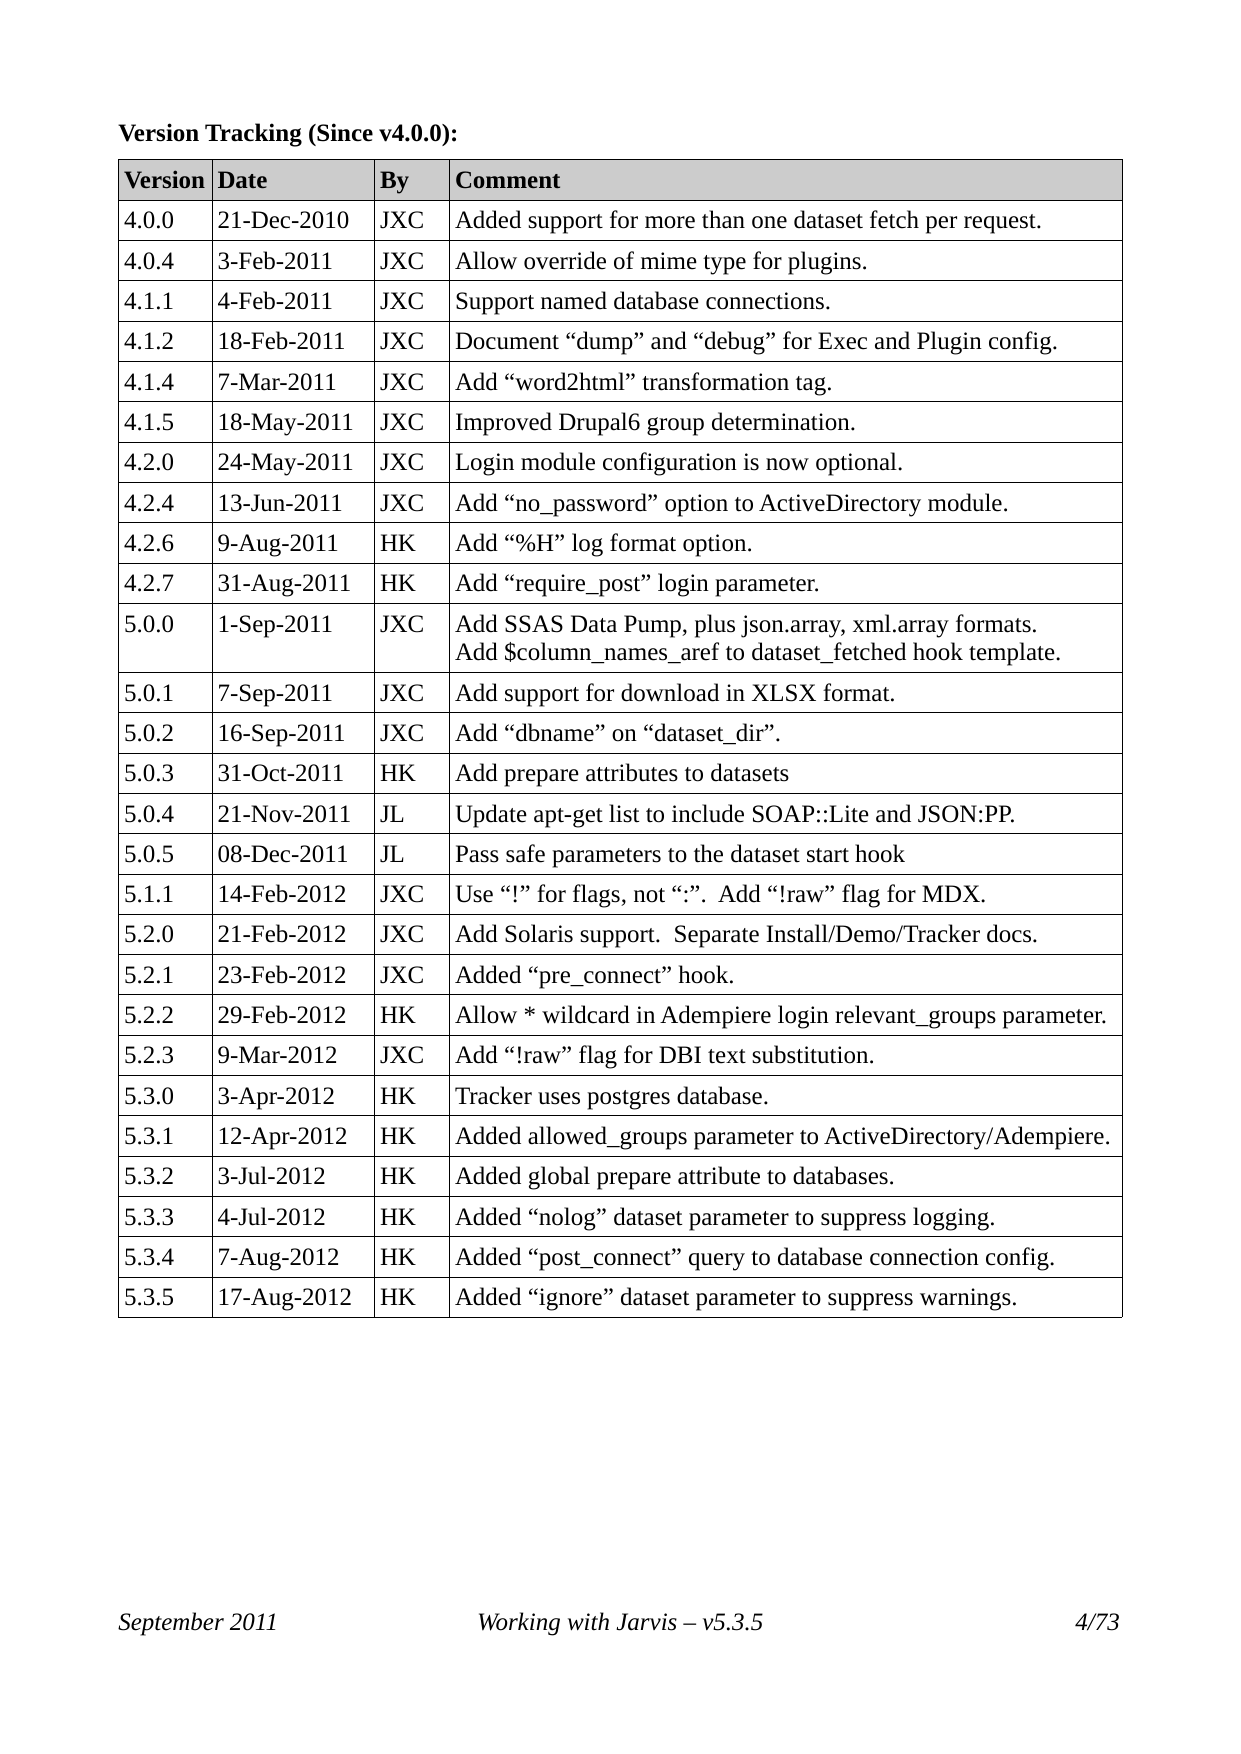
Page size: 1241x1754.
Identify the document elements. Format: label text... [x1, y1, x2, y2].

table_cell 5.0.0 [119, 604, 212, 672]
table_cell 21-Nov-2011 [213, 794, 374, 833]
table_cell 5.1.1 [119, 875, 212, 914]
table_cell Allow * wildcard in Adempiere login relevant_groups parameter. [450, 995, 1122, 1035]
table_cell HK [375, 564, 449, 603]
table_cell 4.2.7 [119, 564, 212, 603]
table_cell Support named database connections. [450, 281, 1122, 321]
table_cell JL [375, 834, 449, 873]
table_cell 5.2.3 [119, 1036, 212, 1075]
table_cell Add “no_password” option to ActiveDirectory module. [450, 483, 1122, 522]
table_header Version [119, 160, 212, 200]
table_header Comment [450, 160, 1122, 200]
table_cell HK [375, 1076, 449, 1115]
table_cell 17-Aug-2012 [213, 1278, 374, 1317]
table_cell HK [375, 995, 449, 1035]
table_cell JXC [375, 483, 449, 522]
table_cell JXC [375, 875, 449, 914]
table_cell JXC [375, 955, 449, 994]
table_cell 7-Mar-2011 [213, 362, 374, 401]
table_cell 08-Dec-2011 [213, 834, 374, 873]
table_cell JXC [375, 281, 449, 321]
table_cell JXC [375, 1036, 449, 1075]
table_cell 5.3.4 [119, 1237, 212, 1277]
table_cell 4.0.4 [119, 241, 212, 280]
table_cell 16-Sep-2011 [213, 713, 374, 752]
table_cell HK [375, 523, 449, 562]
table_cell 5.2.0 [119, 915, 212, 954]
table_cell 4.1.2 [119, 322, 212, 361]
table_cell 5.3.3 [119, 1197, 212, 1236]
table_cell 5.3.5 [119, 1278, 212, 1317]
table_cell JXC [375, 713, 449, 752]
table_cell HK [375, 754, 449, 793]
table_cell HK [375, 1278, 449, 1317]
table_cell 4.2.4 [119, 483, 212, 522]
table_cell Add Solaris support. Separate Install/Demo/Tracker docs. [450, 915, 1122, 954]
table_cell Add prepare attributes to datasets [450, 754, 1122, 793]
table_cell JXC [375, 362, 449, 401]
table_cell Allow override of mime type for plugins. [450, 241, 1122, 280]
table_cell 4.2.6 [119, 523, 212, 562]
table_cell Document “dump” and “debug” for Exec and Plugin config. [450, 322, 1122, 361]
table_cell Added global prepare attribute to databases. [450, 1157, 1122, 1196]
table_cell JL [375, 794, 449, 833]
table_cell 18-May-2011 [213, 402, 374, 442]
table_cell Added “pre_connect” hook. [450, 955, 1122, 994]
table_cell Update apt-get list to include SOAP::Lite and JSON:PP. [450, 794, 1122, 833]
table_cell 5.3.0 [119, 1076, 212, 1115]
table_cell Added “ignore” dataset parameter to suppress warnings. [450, 1278, 1122, 1317]
table_cell 5.0.3 [119, 754, 212, 793]
table_cell JXC [375, 241, 449, 280]
table_cell 4-Feb-2011 [213, 281, 374, 321]
table_cell Added support for more than one dataset fetch per request. [450, 201, 1122, 240]
table_cell 5.3.1 [119, 1116, 212, 1156]
table_cell JXC [375, 322, 449, 361]
table_cell 4.1.5 [119, 402, 212, 442]
table_cell 31-Aug-2011 [213, 564, 374, 603]
table_cell 31-Oct-2011 [213, 754, 374, 793]
table_cell Added “post_connect” query to database connection config. [450, 1237, 1122, 1277]
table_cell Add “dbname” on “dataset_dir”. [450, 713, 1122, 752]
table_cell 14-Feb-2012 [213, 875, 374, 914]
table_cell JXC [375, 402, 449, 442]
table_cell 12-Apr-2012 [213, 1116, 374, 1156]
table_cell 4.2.0 [119, 443, 212, 482]
table_cell JXC [375, 604, 449, 672]
table_cell JXC [375, 201, 449, 240]
table_cell Add “word2html” transformation tag. [450, 362, 1122, 401]
table_cell JXC [375, 443, 449, 482]
table_cell 1-Sep-2011 [213, 604, 374, 672]
table_cell 5.2.2 [119, 995, 212, 1035]
table_cell Add “!raw” flag for DBI text substitution. [450, 1036, 1122, 1075]
table_cell 23-Feb-2012 [213, 955, 374, 994]
table_cell Add support for download in XLSX format. [450, 673, 1122, 712]
table_cell Tracker uses postgres database. [450, 1076, 1122, 1115]
table_cell 3-Feb-2011 [213, 241, 374, 280]
table_cell 13-Jun-2011 [213, 483, 374, 522]
table_cell 5.0.2 [119, 713, 212, 752]
table_cell JXC [375, 915, 449, 954]
table_cell 4-Jul-2012 [213, 1197, 374, 1236]
table_cell 24-May-2011 [213, 443, 374, 482]
text Version Tracking (Since v4.0.0): [118, 118, 1122, 147]
table_cell 29-Feb-2012 [213, 995, 374, 1035]
table_cell 9-Mar-2012 [213, 1036, 374, 1075]
table_cell 4.1.1 [119, 281, 212, 321]
table_cell HK [375, 1237, 449, 1277]
table_cell Added allowed_groups parameter to ActiveDirectory/Adempiere. [450, 1116, 1122, 1156]
table_cell Add SSAS Data Pump, plus json.array, xml.array formats. Add $column_names_aref to dataset_fetched hook template. [450, 604, 1122, 672]
table_cell 3-Jul-2012 [213, 1157, 374, 1196]
table_cell 9-Aug-2011 [213, 523, 374, 562]
table_cell 21-Dec-2010 [213, 201, 374, 240]
table_cell Pass safe parameters to the dataset start hook [450, 834, 1122, 873]
table_cell Login module configuration is now optional. [450, 443, 1122, 482]
table_cell 5.2.1 [119, 955, 212, 994]
table_cell Use “!” for flags, not “:”. Add “!raw” flag for MDX. [450, 875, 1122, 914]
table_cell Added “nolog” dataset parameter to suppress logging. [450, 1197, 1122, 1236]
table_cell 4.1.4 [119, 362, 212, 401]
table_cell Add “%H” log format option. [450, 523, 1122, 562]
table_cell HK [375, 1157, 449, 1196]
table_cell 5.3.2 [119, 1157, 212, 1196]
table_cell 5.0.4 [119, 794, 212, 833]
table_header By [375, 160, 449, 200]
table_cell HK [375, 1197, 449, 1236]
table_header Date [213, 160, 374, 200]
table_cell JXC [375, 673, 449, 712]
table_cell 7-Aug-2012 [213, 1237, 374, 1277]
table_cell Add “require_post” login parameter. [450, 564, 1122, 603]
table_cell 5.0.5 [119, 834, 212, 873]
table_cell 4.0.0 [119, 201, 212, 240]
table_cell 5.0.1 [119, 673, 212, 712]
table_cell 7-Sep-2011 [213, 673, 374, 712]
table_cell 18-Feb-2011 [213, 322, 374, 361]
table_cell HK [375, 1116, 449, 1156]
table_cell 21-Feb-2012 [213, 915, 374, 954]
table_cell Improved Drupal6 group determination. [450, 402, 1122, 442]
table_cell 3-Apr-2012 [213, 1076, 374, 1115]
